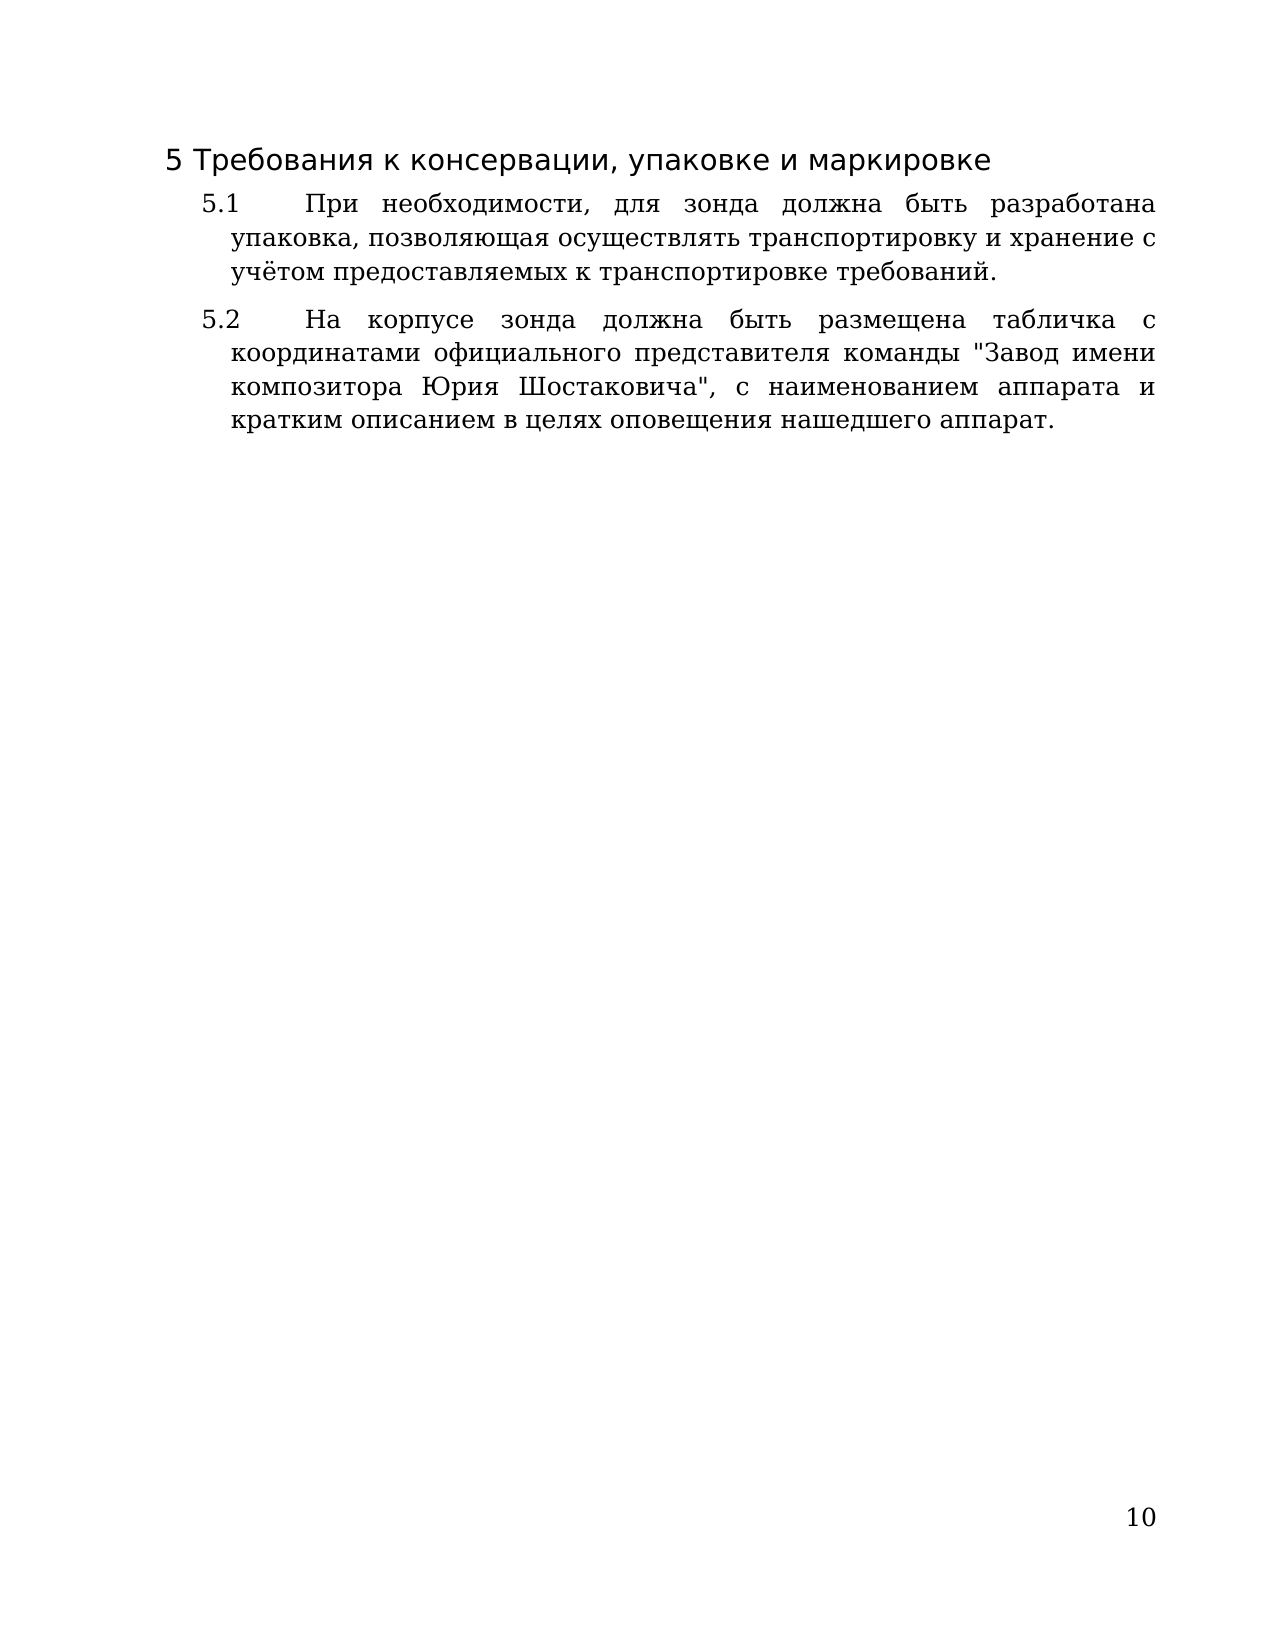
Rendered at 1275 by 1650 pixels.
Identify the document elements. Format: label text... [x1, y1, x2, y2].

list При необходимости, для зонда должна быть разработана упаковка, позволяющая осуществлять транспортировку и хранение с учётом предоставляемых к транспортировке требований. [193, 189, 1157, 286]
subtitle Требования к консервации, упаковке и маркировке [156, 143, 1157, 177]
list На корпусе зонда должна быть размещена табличка с координатами официального представителя команды "Завод имени композитора Юрия Шостаковича", с наименованием аппарата и кратким описанием в целях оповещения нашедшего аппарат. [193, 305, 1157, 434]
